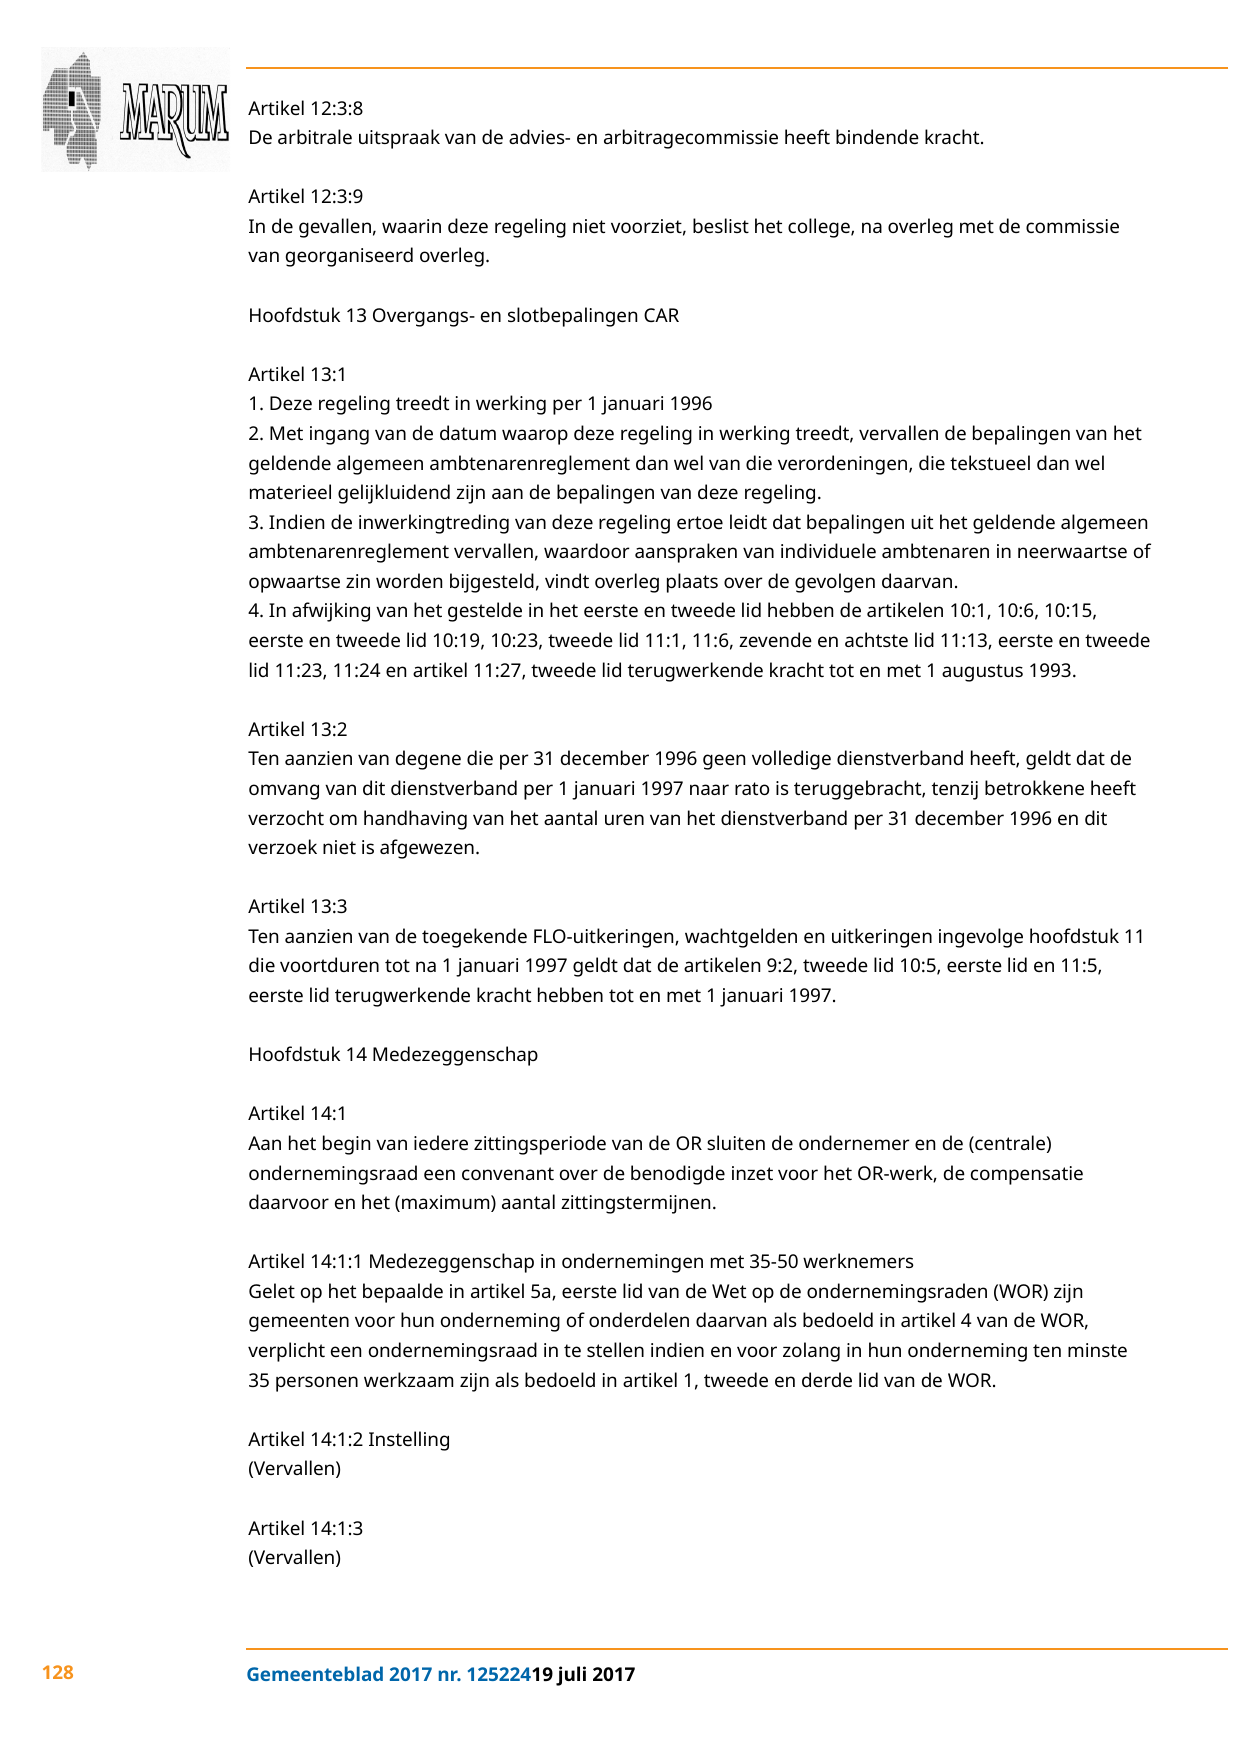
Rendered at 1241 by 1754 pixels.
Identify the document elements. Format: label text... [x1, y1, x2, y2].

text Aan het begin van iedere zittingsperiode van de OR sluiten de ondernemer en de (centrale) ondernemingsraad een convenant over de benodigde inzet voor het OR-werk, de compensatie daarvoor en het (maximum) aantal zittingstermijnen. [248, 1130, 1152, 1215]
text Artikel 12:3:8 [248, 95, 1152, 121]
text Artikel 13:3 [248, 893, 1152, 919]
text (Vervallen) [248, 1456, 1152, 1481]
text Artikel 14:1:3 [248, 1515, 1152, 1541]
text Artikel 12:3:9 [248, 183, 1152, 209]
text 2. Met ingang van de datum waarop deze regeling in werking treedt, vervallen de bepalingen van het geldende algemeen ambtenarenreglement dan wel van die verordeningen, die tekstueel dan wel materieel gelijkluidend zijn aan de bepalingen van deze regeling. [248, 420, 1152, 505]
text Artikel 13:1 [248, 361, 1152, 387]
text Gelet op het bepaalde in artikel 5a, eerste lid van de Wet op de ondernemingsraden (WOR) zijn gemeenten voor hun onderneming of onderdelen daarvan als bedoeld in artikel 4 van de WOR, verplicht een ondernemingsraad in te stellen indien en voor zolang in hun onderneming ten minste 35 personen werkzaam zijn als bedoeld in artikel 1, tweede en derde lid van de WOR. [248, 1278, 1152, 1393]
text Artikel 14:1:1 Medezeggenschap in ondernemingen met 35-50 werknemers [248, 1248, 1152, 1274]
text (Vervallen) [248, 1544, 1152, 1570]
text 3. Indien de inwerkingtreding van deze regeling ertoe leidt dat bepalingen uit het geldende algemeen ambtenarenreglement vervallen, waardoor aanspraken van individuele ambtenaren in neerwaartse of opwaartse zin worden bijgesteld, vindt overleg plaats over de gevolgen daarvan. [248, 509, 1152, 594]
text 4. In afwijking van het gestelde in het eerste en tweede lid hebben de artikelen 10:1, 10:6, 10:15, eerste en tweede lid 10:19, 10:23, tweede lid 11:1, 11:6, zevende en achtste lid 11:13, eerste en tweede lid 11:23, 11:24 en artikel 11:27, tweede lid terugwerkende kracht tot en met 1 augustus 1993. [248, 598, 1152, 683]
text 1. Deze regeling treedt in werking per 1 januari 1996 [248, 391, 1152, 416]
text Artikel 13:2 [248, 716, 1152, 742]
text In de gevallen, waarin deze regeling niet voorziet, beslist het college, na overleg met de commissie van georganiseerd overleg. [248, 213, 1152, 268]
text Artikel 14:1:2 Instelling [248, 1426, 1152, 1452]
text Ten aanzien van degene die per 31 december 1996 geen volledige dienstverband heeft, geldt dat de omvang van dit dienstverband per 1 januari 1997 naar rato is teruggebracht, tenzij betrokkene heeft verzocht om handhaving van het aantal uren van het dienstverband per 31 december 1996 en dit verzoek niet is afgewezen. [248, 746, 1152, 860]
text Hoofdstuk 14 Medezeggenschap [248, 1041, 1152, 1067]
text Artikel 14:1 [248, 1101, 1152, 1126]
text De arbitrale uitspraak van de advies- en arbitragecommissie heeft bindende kracht. [248, 124, 1152, 150]
text Ten aanzien van de toegekende FLO-uitkeringen, wachtgelden en uitkeringen ingevolge hoofdstuk 11 die voortduren tot na 1 januari 1997 geldt dat de artikelen 9:2, tweede lid 10:5, eerste lid en 11:5, eerste lid terugwerkende kracht hebben tot en met 1 januari 1997. [248, 923, 1152, 1008]
text Hoofdstuk 13 Overgangs- en slotbepalingen CAR [248, 302, 1152, 328]
picture [41, 47, 231, 172]
